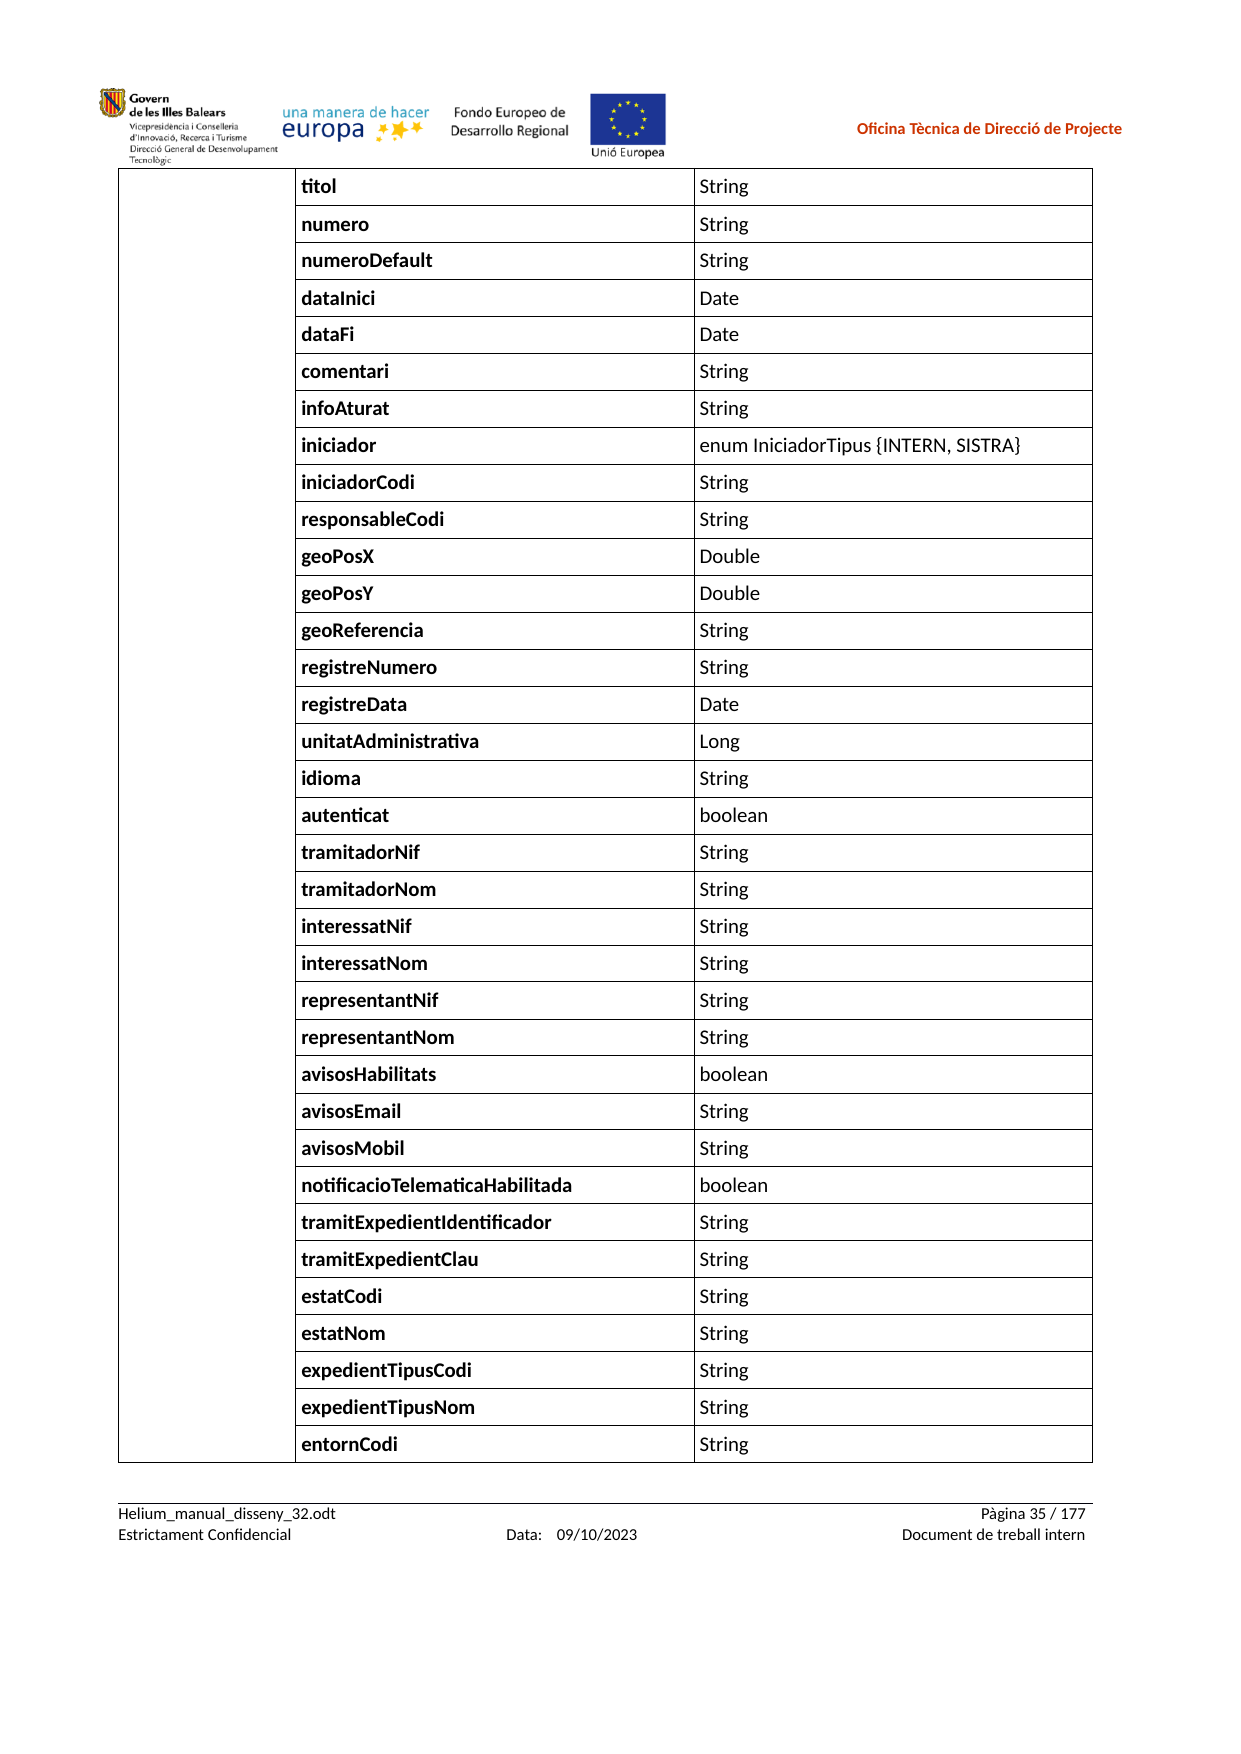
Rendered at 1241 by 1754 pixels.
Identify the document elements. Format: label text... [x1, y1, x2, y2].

table_cell String [695, 1130, 1092, 1166]
table_cell Date [695, 317, 1092, 353]
table_cell String [695, 354, 1092, 390]
table_cell autenticat [296, 798, 694, 833]
table_cell String [695, 872, 1092, 907]
table_cell String [695, 391, 1092, 427]
table_cell Date [695, 687, 1092, 723]
table_cell representantNom [296, 1020, 694, 1055]
table_cell iniciadorCodi [296, 465, 694, 501]
table_cell String [695, 982, 1092, 1018]
table_cell String [695, 465, 1092, 501]
table_cell iniciador [296, 428, 694, 464]
table_cell registreNumero [296, 650, 694, 686]
table_cell boolean [695, 1167, 1092, 1203]
table_cell Long [695, 724, 1092, 759]
table_cell dataInici [296, 280, 694, 316]
table_cell tramitadorNom [296, 872, 694, 907]
table_cell tramitadorNif [296, 835, 694, 871]
table_cell String [695, 1352, 1092, 1388]
table_cell entornCodi [296, 1426, 694, 1462]
table_cell unitatAdministrativa [296, 724, 694, 759]
table_cell Double [695, 576, 1092, 612]
table_cell estatCodi [296, 1278, 694, 1314]
table_cell dataFi [296, 317, 694, 353]
table_cell representantNif [296, 982, 694, 1018]
table_cell String [695, 613, 1092, 649]
table_cell responsableCodi [296, 502, 694, 538]
table_cell comentari [296, 354, 694, 390]
table_cell String [695, 1241, 1092, 1277]
table_cell avisosHabilitats [296, 1056, 694, 1092]
table_cell boolean [695, 1056, 1092, 1092]
table_cell tramitExpedientIdentificador [296, 1204, 694, 1240]
table_cell String [695, 1426, 1092, 1462]
table_cell String [695, 1389, 1092, 1425]
table_cell avisosEmail [296, 1094, 694, 1129]
table_cell tramitExpedientClau [296, 1241, 694, 1277]
table_cell String [695, 835, 1092, 871]
table_cell Date [695, 280, 1092, 316]
table_cell titol [296, 169, 694, 205]
table_cell Double [695, 539, 1092, 575]
table_cell interessatNom [296, 946, 694, 981]
table_cell String [695, 1020, 1092, 1055]
table_cell avisosMobil [296, 1130, 694, 1166]
table_cell idioma [296, 761, 694, 797]
table_cell enum IniciadorTipus {INTERN, SISTRA} [695, 428, 1092, 464]
table_cell numero [296, 206, 694, 242]
table_cell String [695, 243, 1092, 279]
picture [99, 87, 668, 166]
table_cell String [695, 1315, 1092, 1351]
table_cell boolean [695, 798, 1092, 833]
table_cell estatNom [296, 1315, 694, 1351]
table_cell registreData [296, 687, 694, 723]
table_cell geoReferencia [296, 613, 694, 649]
table_cell expedientTipusCodi [296, 1352, 694, 1388]
table_cell expedientTipusNom [296, 1389, 694, 1425]
table_cell notificacioTelematicaHabilitada [296, 1167, 694, 1203]
table_cell interessatNif [296, 909, 694, 944]
table_cell String [695, 1094, 1092, 1129]
table_cell geoPosX [296, 539, 694, 575]
table_cell String [695, 206, 1092, 242]
table_cell geoPosY [296, 576, 694, 612]
table_cell String [695, 909, 1092, 944]
table_cell numeroDefault [296, 243, 694, 279]
table_cell String [695, 946, 1092, 981]
table_cell String [695, 761, 1092, 797]
table_cell String [695, 1278, 1092, 1314]
table_cell infoAturat [296, 391, 694, 427]
table_cell String [695, 169, 1092, 205]
table_cell String [695, 650, 1092, 686]
table_cell String [695, 502, 1092, 538]
table_cell String [695, 1204, 1092, 1240]
